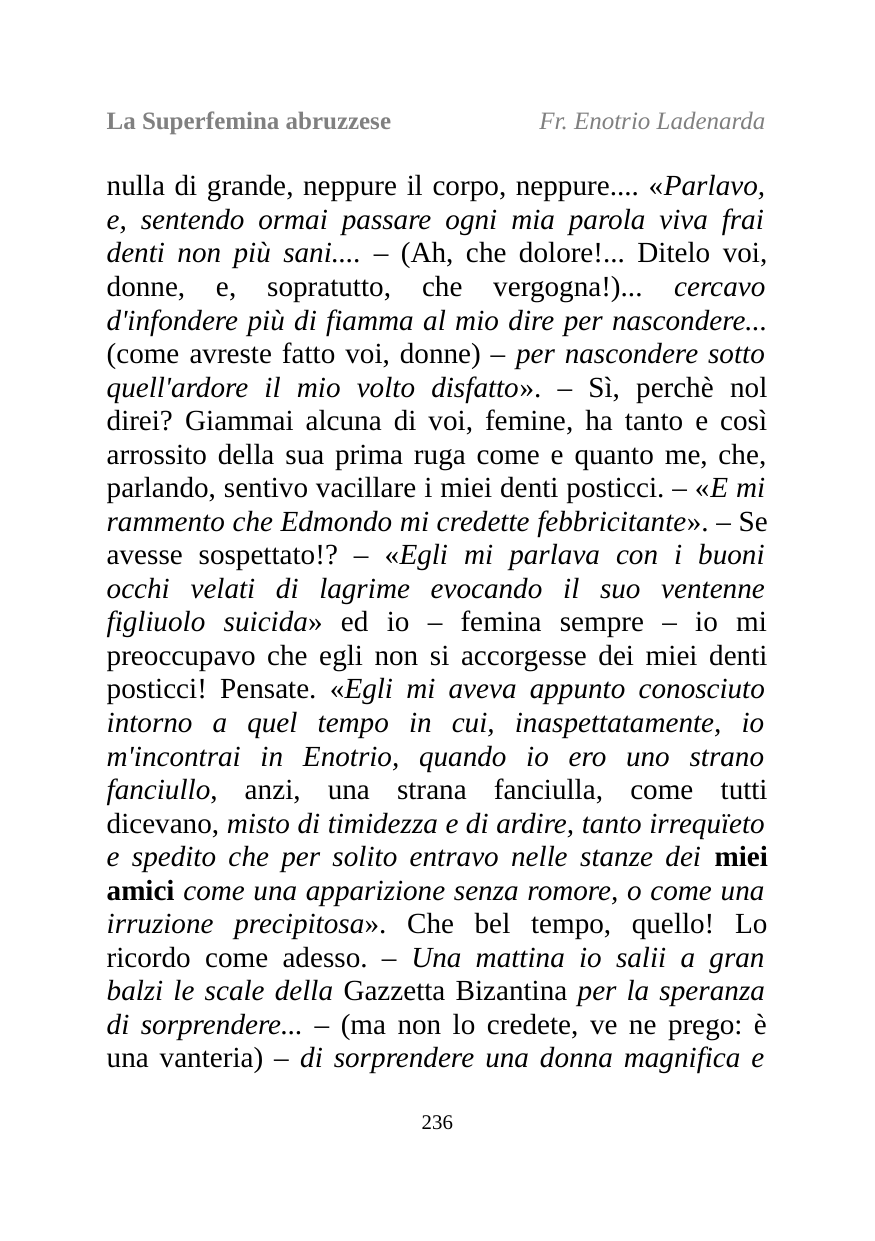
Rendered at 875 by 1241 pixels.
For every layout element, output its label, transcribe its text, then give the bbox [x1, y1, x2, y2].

text nulla di grande, neppure il corpo, neppure.... «Parlavo, e, sentendo ormai passare ogni mia parola viva frai denti non più sani.... – (Ah, che dolore!... Ditelo voi, donne, e, sopratutto, che vergogna!)... cercavo d'infondere più di fiamma al mio dire per nascondere... (come avreste fatto voi, donne) – per nascondere sotto quell'ardore il mio volto disfatto». – Sì, perchè nol direi? Giammai alcuna di voi, femine, ha tanto e così arrossito della sua prima ruga come e quanto me, che, parlando, sentivo vacillare i miei denti posticci. – «E mi rammento che Edmondo mi credette febbricitante». – Se avesse sospettato!? – «Egli mi parlava con i buoni occhi velati di lagrime evocando il suo ventenne figliuolo suicida» ed io – femina sempre – io mi preoccupavo che egli non si accorgesse dei miei denti posticci! Pensate. «Egli mi aveva appunto conosciuto intorno a quel tempo in cui, inaspettatamente, io m'incontrai in Enotrio, quando io ero uno strano fanciullo, anzi, una strana fanciulla, come tutti dicevano, misto di timidezza e di ardire, tanto irrequïeto e spedito che per solito entravo nelle stanze dei miei amici come una apparizione senza romore, o come una irruzione precipitosa». Che bel tempo, quello! Lo ricordo come adesso. – Una mattina io salii a gran balzi le scale della Gazzetta Bizantina per la speranza di sorprendere... – (ma non lo credete, ve ne prego: è una vanteria) – di sorprendere una donna magnifica e [106, 168, 768, 1074]
